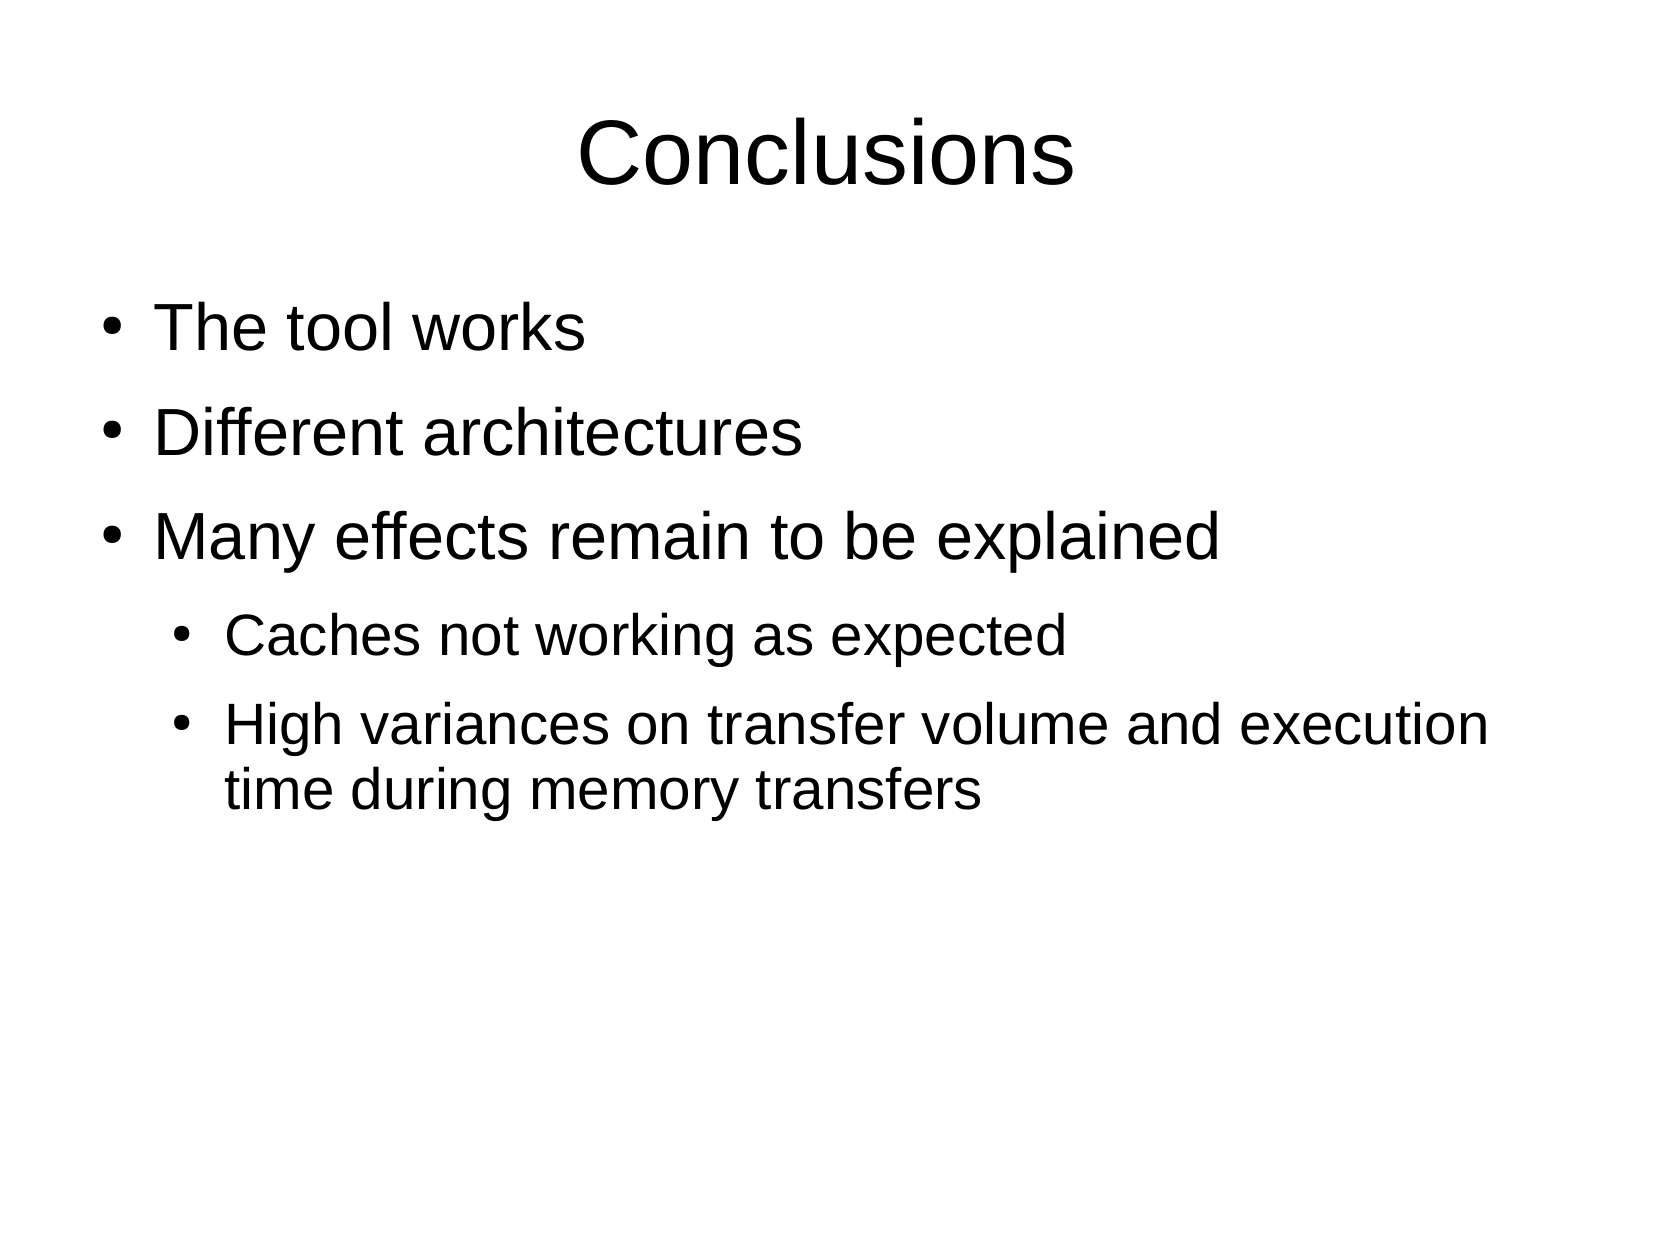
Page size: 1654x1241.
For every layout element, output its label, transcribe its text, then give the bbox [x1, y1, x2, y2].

title Conclusions [82, 49, 1571, 257]
list The tool works Different architectures Many effects remain to be explained Caches not working as expected High variances on transfer volume and execution time during memory transfers [82, 290, 1571, 1109]
